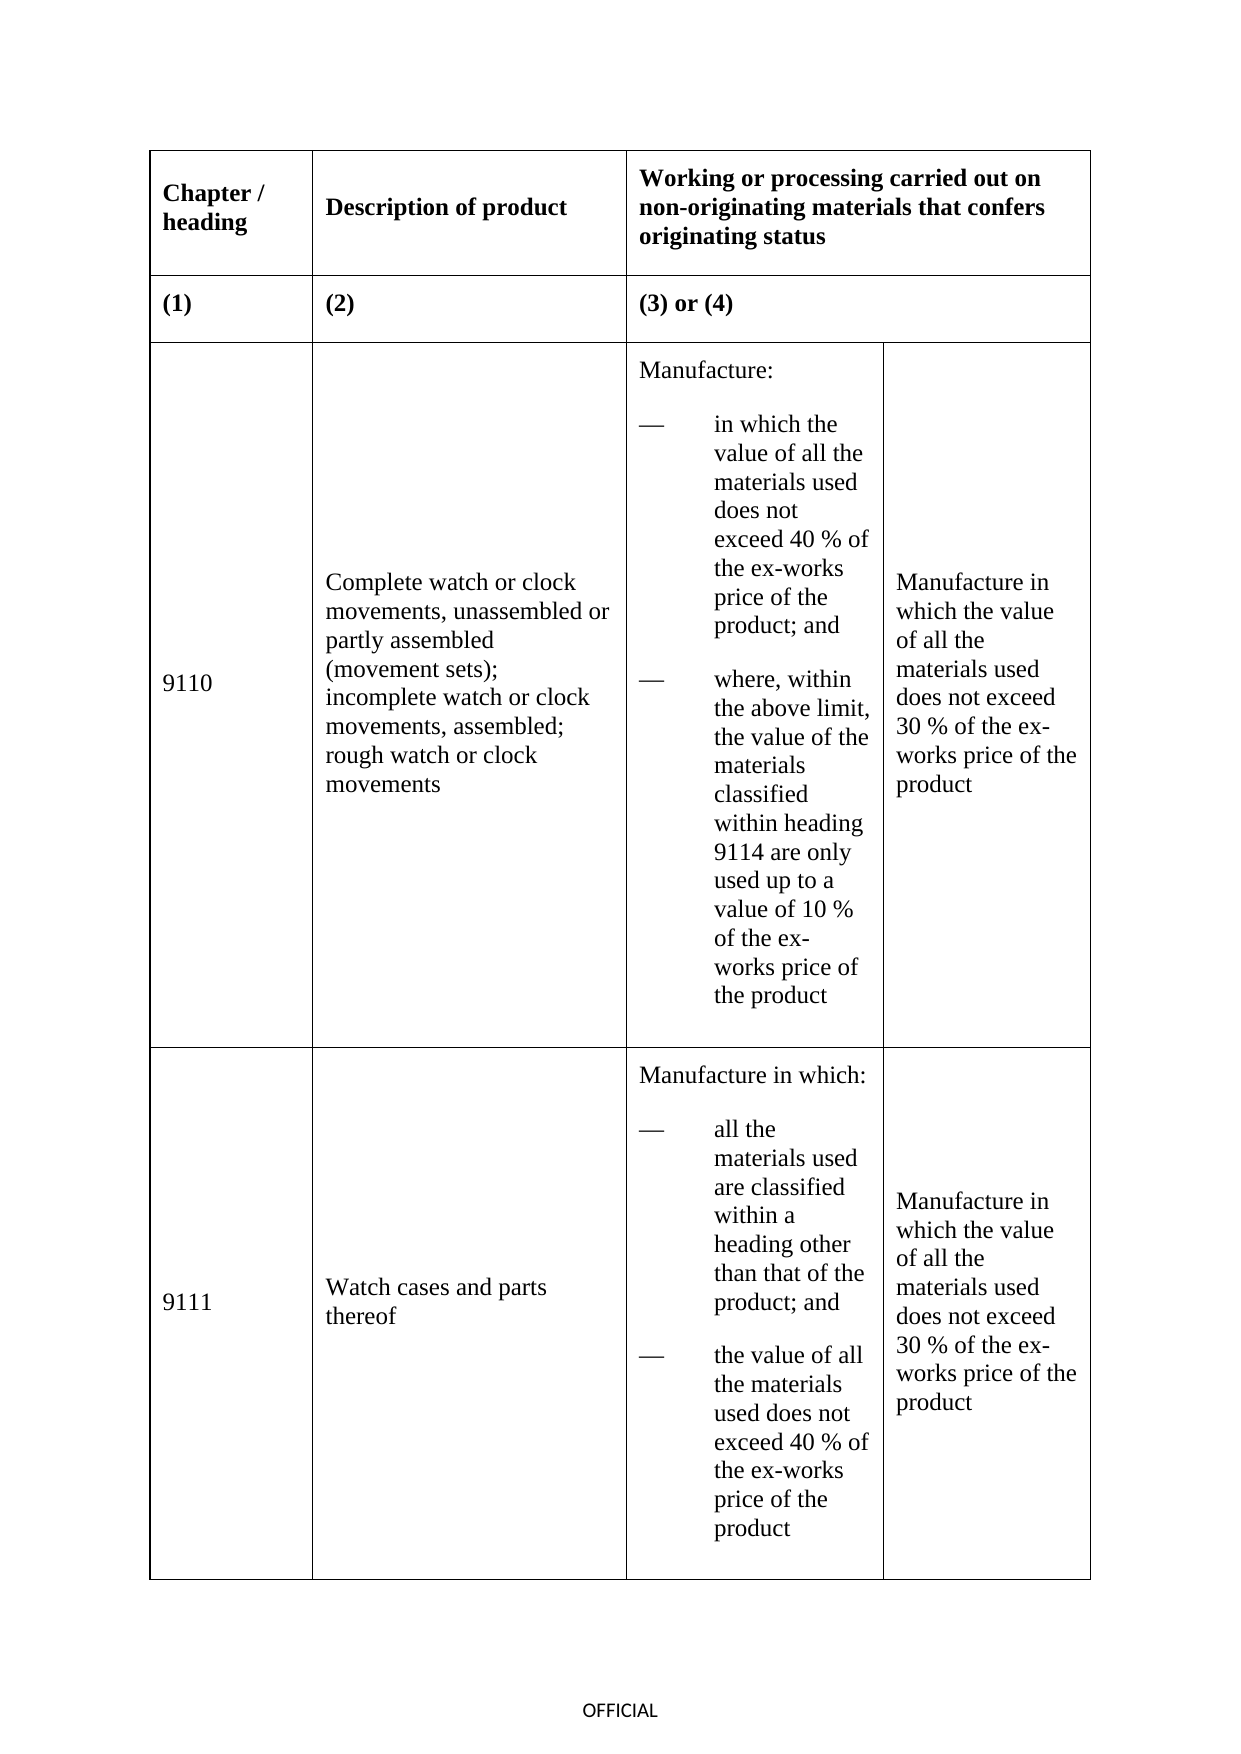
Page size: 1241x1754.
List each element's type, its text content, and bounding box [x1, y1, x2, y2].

table_header Working or processing carried out on non‐originating materials that confers originating status [627, 151, 1090, 275]
table_header Chapter / heading [151, 151, 312, 275]
table_cell 9110 [151, 343, 312, 1047]
table_cell Manufacture in which the value of all the materials used does not exceed 30 % of the ex‐works price of the product [884, 1048, 1090, 1579]
table_header Description of product [313, 151, 626, 275]
table_cell (1) [151, 276, 312, 342]
table_cell Manufacture in which: — all the materials used are classified within a heading other than that of the product; and — the value of all the materials used does not exceed 40 % of the ex‐works price of the product [627, 1048, 883, 1579]
table_cell Complete watch or clock movements, unassembled or partly assembled (movement sets); incomplete watch or clock movements, assembled; rough watch or clock movements [313, 343, 626, 1047]
table_cell 9111 [151, 1048, 312, 1579]
table_cell (2) [313, 276, 626, 342]
table_cell Manufacture: — in which the value of all the materials used does not exceed 40 % of the ex‐works price of the product; and — where, within the above limit, the value of the materials classified within heading 9114 are only used up to a value of 10 % of the ex‐works price of the product [627, 343, 883, 1047]
table_cell (3) or (4) [627, 276, 1090, 342]
table_cell Manufacture in which the value of all the materials used does not exceed 30 % of the ex‐works price of the product [884, 343, 1090, 1047]
table_cell Watch cases and parts thereof [313, 1048, 626, 1579]
